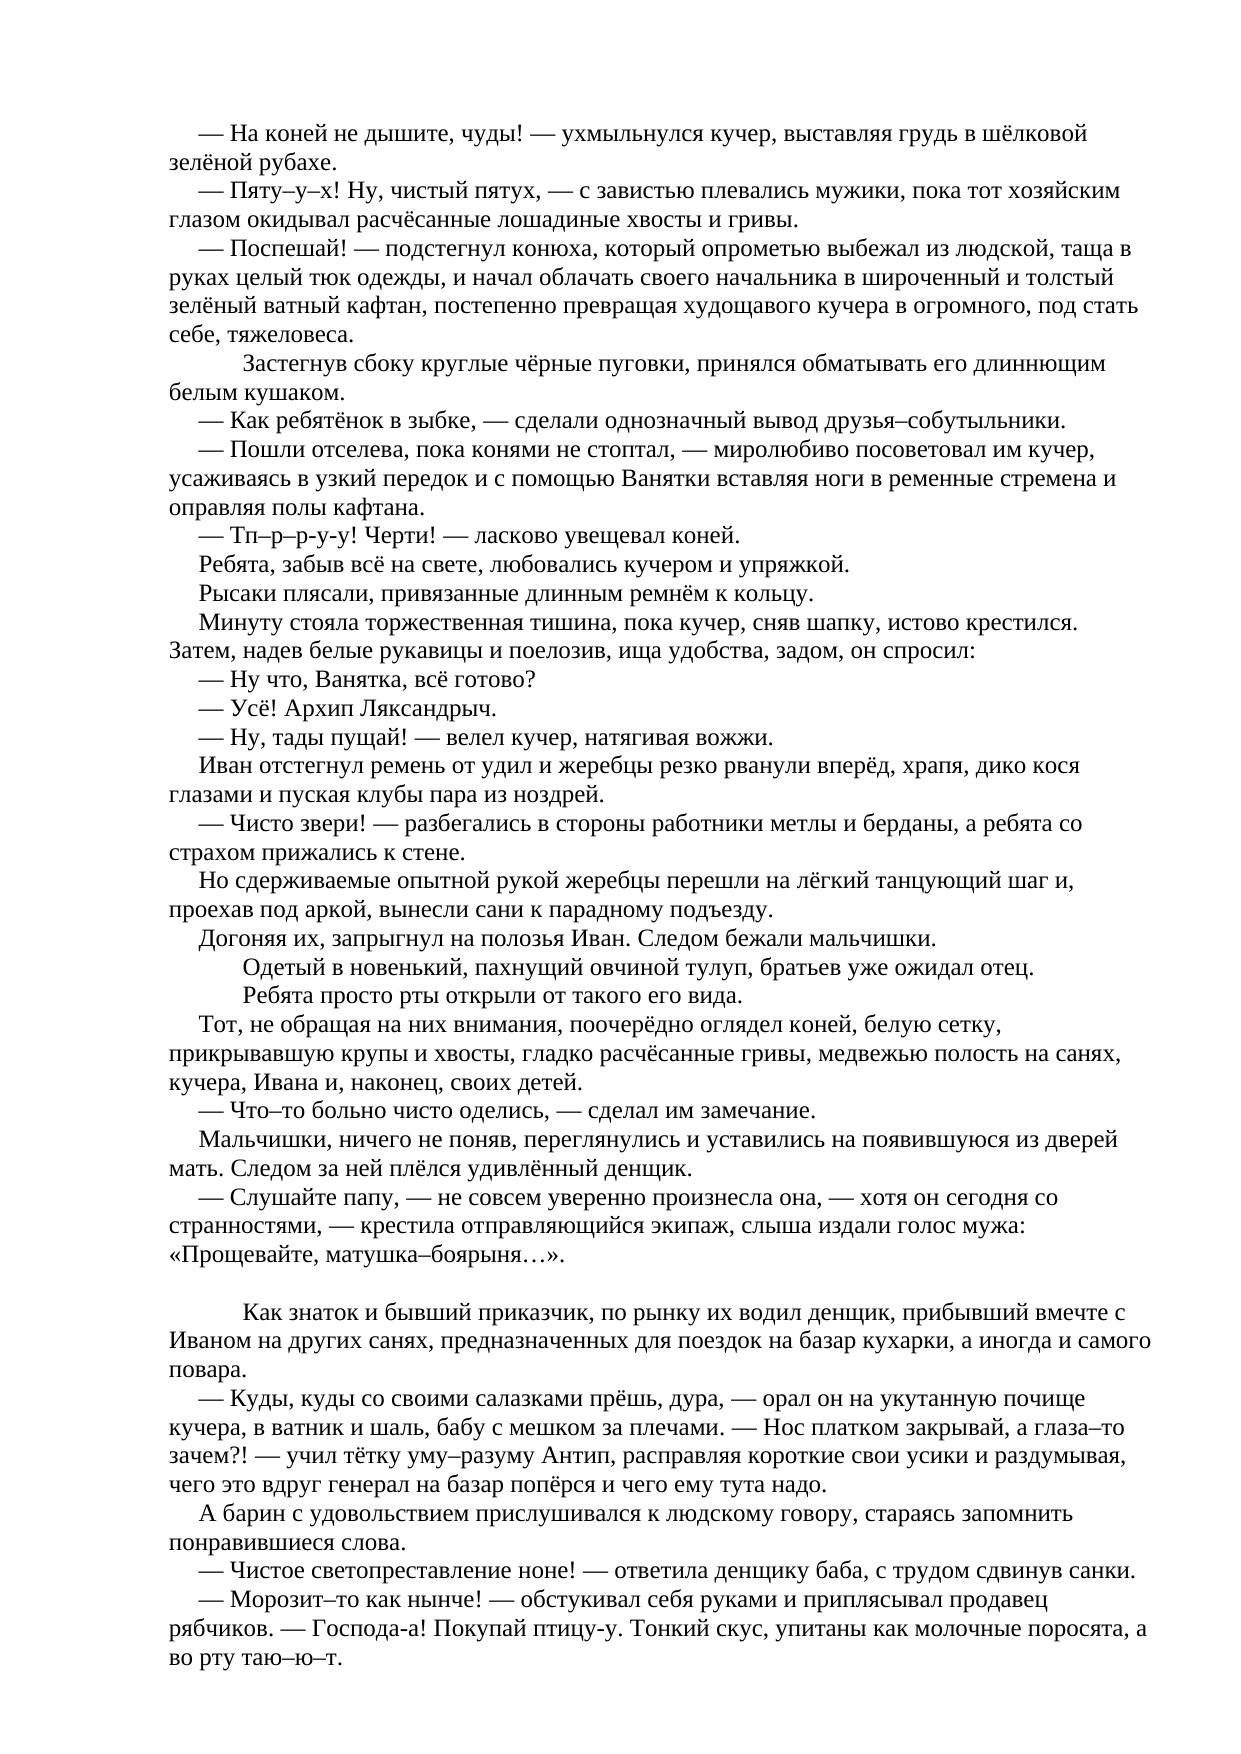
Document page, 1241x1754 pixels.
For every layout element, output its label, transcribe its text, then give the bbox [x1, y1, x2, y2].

text Догоняя их, запрыгнул на полозья Иван. Следом бежали мальчишки. [169, 923, 1152, 952]
text — Как ребятёнок в зыбке, — сделали однозначный вывод друзья–собутыльники. [169, 406, 1152, 434]
text — Тп–р–р-у-у! Черти! — ласково увещевал коней. [169, 521, 1152, 549]
text — Пошли отселева, пока конями не стоптал, — миролюбиво посоветовал им кучер, усаживаясь в узкий передок и с помощью Ванятки вставляя ноги в ременные стремена и оправляя полы кафтана. [169, 434, 1152, 521]
text — Слушайте папу, — не совсем уверенно произнесла она, — хотя он сегодня со странностями, — крестила отправляющийся экипаж, слыша издали голос мужа: «Прощевайте, матушка–боярыня…». [169, 1182, 1152, 1268]
text — Чистое светопреставление ноне! — ответила денщику баба, с трудом сдвинув санки. [169, 1556, 1152, 1584]
text — На коней не дышите, чуды! — ухмыльнулся кучер, выставляя грудь в шёлковой зелёной рубахе. [169, 118, 1152, 176]
text — Чисто звери! — разбегались в стороны работники метлы и берданы, а ребята со страхом прижались к стене. [169, 808, 1152, 866]
text Мальчишки, ничего не поняв, переглянулись и уставились на появившуюся из дверей мать. Следом за ней плёлся удивлённый денщик. [169, 1124, 1152, 1182]
text Застегнув сбоку круглые чёрные пуговки, принялся обматывать его длиннющим белым кушаком. [169, 348, 1152, 406]
text — Что–то больно чисто оделись, — сделал им замечание. [169, 1096, 1152, 1124]
text — Пяту–у–х! Ну, чистый пятух, — с завистью плевались мужики, пока тот хозяйским глазом окидывал расчёсанные лошадиные хвосты и гривы. [169, 176, 1152, 233]
text Как знаток и бывший приказчик, по рынку их водил денщик, прибывший вмечте с Иваном на других санях, предназначенных для поездок на базар кухарки, а иногда и самого повара. [169, 1297, 1152, 1383]
text Рысаки плясали, привязанные длинным ремнём к кольцу. [169, 578, 1152, 607]
text Но сдерживаемые опытной рукой жеребцы перешли на лёгкий танцующий шаг и, проехав под аркой, вынесли сани к парадному подъезду. [169, 866, 1152, 923]
text — Куды, куды со своими салазками прёшь, дура, — орал он на укутанную почище кучера, в ватник и шаль, бабу с мешком за плечами. — Нос платком закрывай, а глаза–то зачем?! — учил тётку уму–разуму Антип, расправляя короткие свои усики и раздумывая, чего это вдруг генерал на базар попёрся и чего ему тута надо. [169, 1383, 1152, 1498]
text — Ну что, Ванятка, всё готово? [169, 664, 1152, 693]
text А барин с удовольствием прислушивался к людскому говору, стараясь запомнить понравившиеся слова. [169, 1498, 1152, 1556]
text — Усё! Архип Ляксандрыч. [169, 693, 1152, 722]
text Иван отстегнул ремень от удил и жеребцы резко рванули вперёд, храпя, дико кося глазами и пуская клубы пара из ноздрей. [169, 751, 1152, 808]
text — Ну, тады пущай! — велел кучер, натягивая вожжи. [169, 722, 1152, 751]
text Ребята просто рты открыли от такого его вида. [169, 981, 1152, 1009]
text Одетый в новенький, пахнущий овчиной тулуп, братьев уже ожидал отец. [169, 952, 1152, 981]
text Минуту стояла торжественная тишина, пока кучер, сняв шапку, истово крестился. Затем, надев белые рукавицы и поелозив, ища удобства, задом, он спросил: [169, 607, 1152, 664]
text Тот, не обращая на них внимания, поочерёдно оглядел коней, белую сетку, прикрывавшую крупы и хвосты, гладко расчёсанные гривы, медвежью полость на санях, кучера, Ивана и, наконец, своих детей. [169, 1009, 1152, 1096]
text — Морозит–то как нынче! — обстукивал себя руками и приплясывал продавец рябчиков. — Господа-а! Покупай птицу-у. Тонкий скус, упитаны как молочные поросята, а во рту таю–ю–т. [169, 1584, 1152, 1671]
text Ребята, забыв всё на свете, любовались кучером и упряжкой. [169, 549, 1152, 578]
text — Поспешай! — подстегнул конюха, который опрометью выбежал из людской, таща в руках целый тюк одежды, и начал облачать своего начальника в широченный и толстый зелёный ватный кафтан, постепенно превращая худощавого кучера в огромного, под стать себе, тяжеловеса. [169, 233, 1152, 348]
